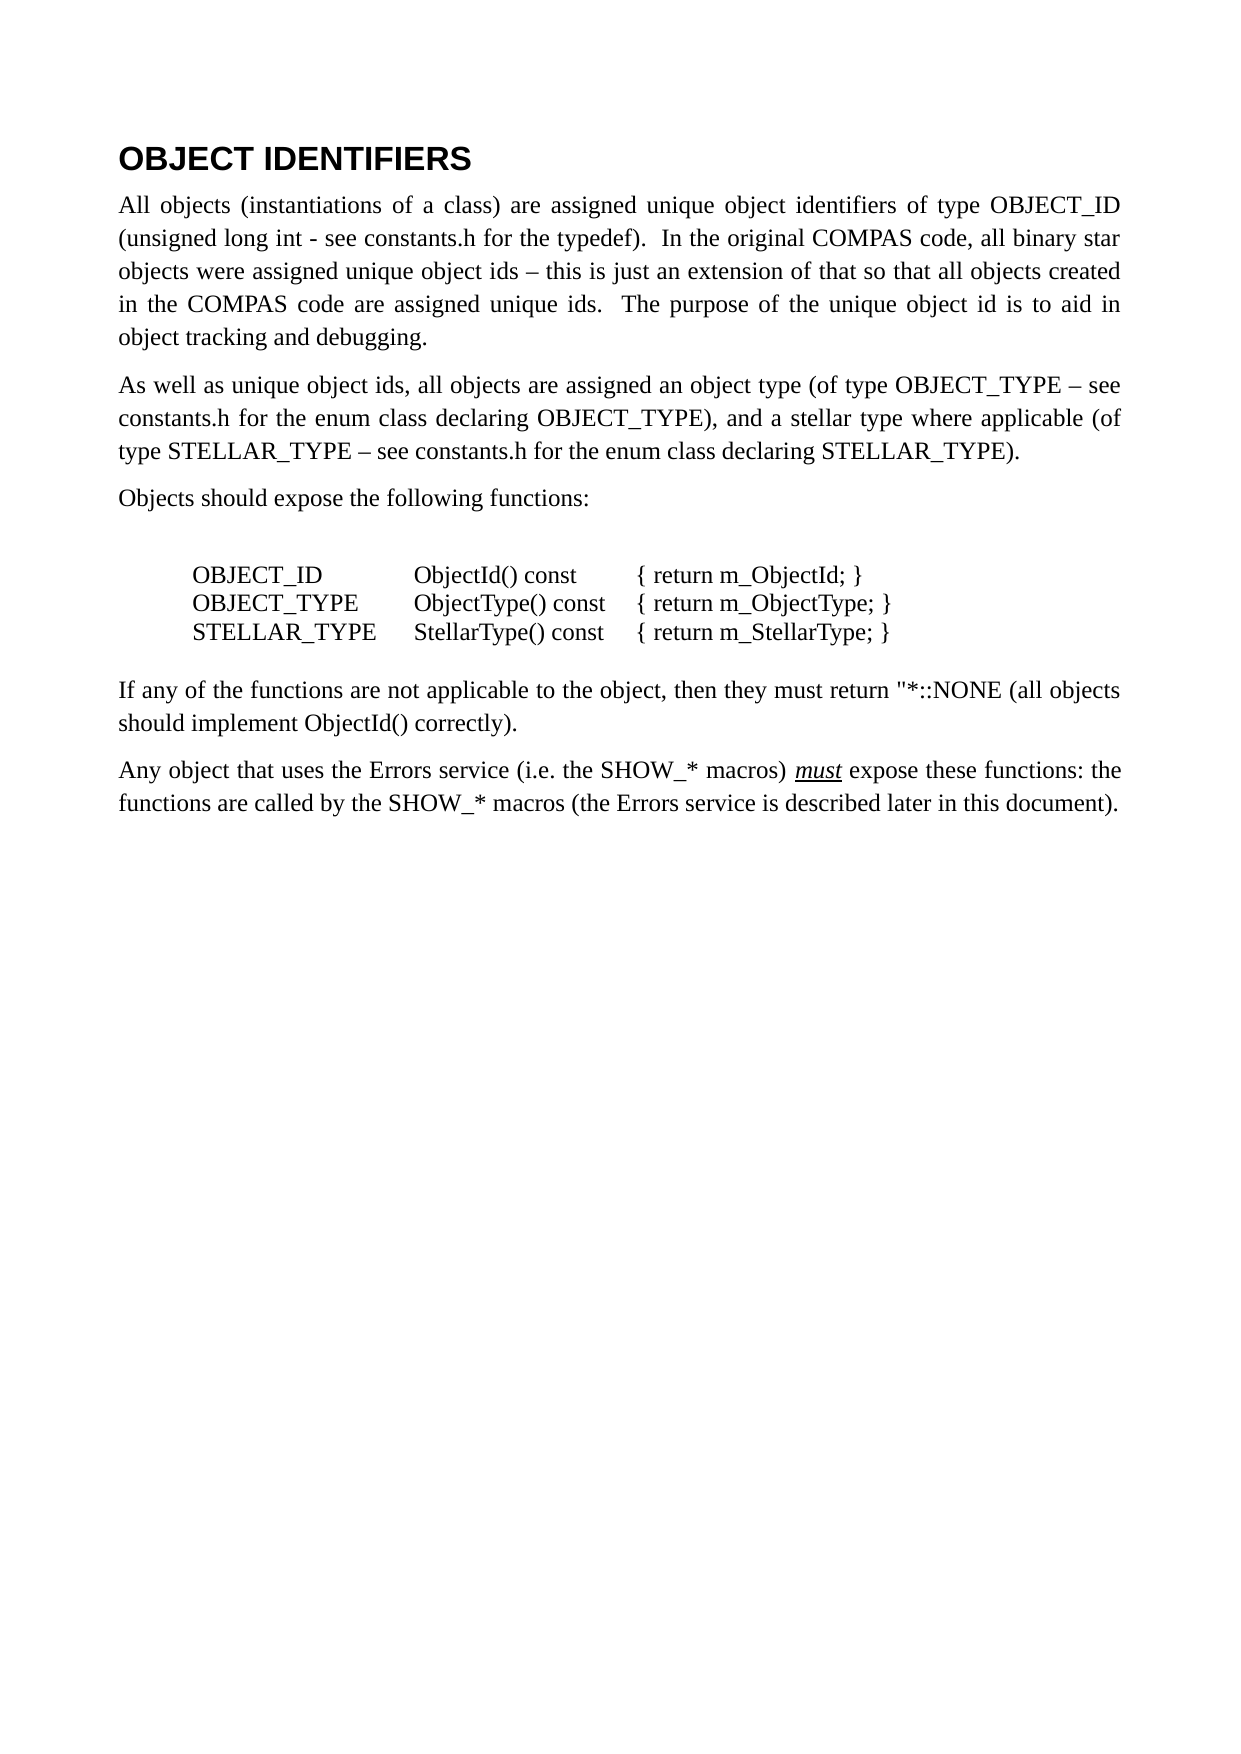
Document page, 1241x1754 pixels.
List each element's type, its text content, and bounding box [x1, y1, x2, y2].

subtitle OBJECT IDENTIFIERS [118, 139, 1122, 178]
text All objects (instantiations of a class) are assigned unique object identifiers of type OBJECT_ID (unsigned long int - see constants.h for the typedef). In the original COMPAS code, all binary star objects were assigned unique object ids – this is just an extension of that so that all objects created in the COMPAS code are assigned unique ids. The purpose of the unique object id is to aid in object tracking and debugging. [118, 190, 1122, 351]
text If any of the functions are not applicable to the object, then they must return "*::NONE (all objects should implement ObjectId() correctly). [118, 675, 1122, 737]
text Any object that uses the Errors service (i.e. the SHOW_* macros) must expose these functions: the functions are called by the SHOW_* macros (the Errors service is described later in this document). [118, 755, 1122, 817]
text Objects should expose the following functions: [118, 483, 1122, 512]
text STELLAR_TYPE StellarType() const { return m_StellarType; } [118, 617, 1122, 646]
text OBJECT_ID ObjectId() const { return m_ObjectId; } [118, 560, 1122, 588]
text As well as unique object ids, all objects are assigned an object type (of type OBJECT_TYPE – see constants.h for the enum class declaring OBJECT_TYPE), and a stellar type where applicable (of type STELLAR_TYPE – see constants.h for the enum class declaring STELLAR_TYPE). [118, 370, 1122, 464]
text OBJECT_TYPE ObjectType() const { return m_ObjectType; } [118, 588, 1122, 617]
